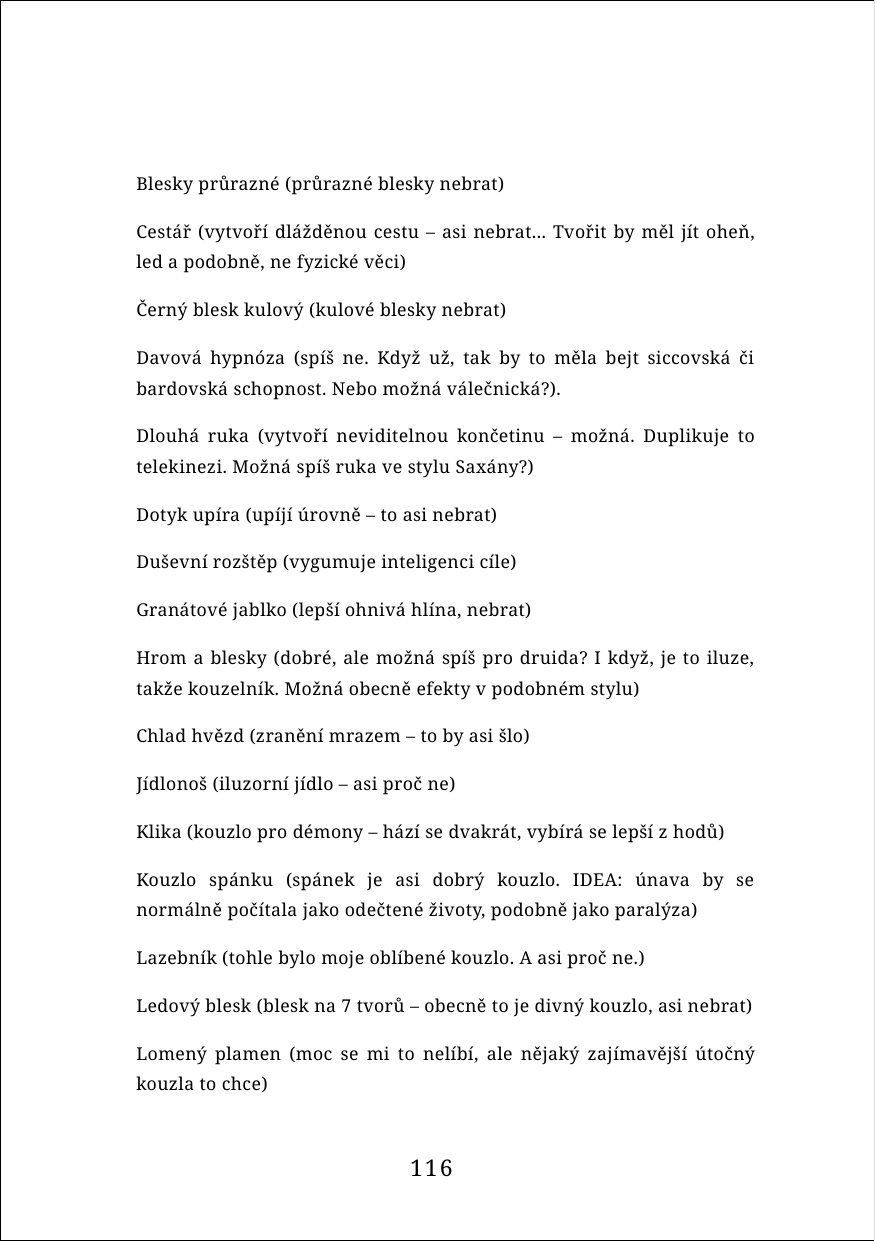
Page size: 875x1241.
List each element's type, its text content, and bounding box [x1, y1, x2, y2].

text Černý blesk kulový (kulové blesky nebrat) [136, 298, 756, 322]
text Chlad hvězd (zranění mrazem – to by asi šlo) [136, 724, 756, 748]
text Duševní rozštěp (vygumuje inteligenci cíle) [136, 550, 756, 574]
text Klika (kouzlo pro démony – hází se dvakrát, vybírá se lepší z hodů) [136, 820, 756, 844]
text Davová hypnóza (spíš ne. Když už, tak by to měla bejt siccovská či bardovská schopnost. Nebo možná válečnická?). [136, 346, 756, 400]
text Lazebník (tohle bylo moje oblíbené kouzlo. A asi proč ne.) [136, 946, 756, 970]
text Hrom a blesky (dobré, ale možná spíš pro druida? I když, je to iluze, takže kouzelník. Možná obecně efekty v podobném stylu) [136, 646, 756, 700]
text Cestář (vytvoří dlážděnou cestu – asi nebrat... Tvořit by měl jít oheň, led a podobně, ne fyzické věci) [136, 220, 756, 274]
text Ledový blesk (blesk na 7 tvorů – obecně to je divný kouzlo, asi nebrat) [136, 994, 756, 1018]
text Kouzlo spánku (spánek je asi dobrý kouzlo. IDEA: únava by se normálně počítala jako odečtené životy, podobně jako paralýza) [136, 868, 756, 922]
text Lomený plamen (moc se mi to nelíbí, ale nějaký zajímavější útočný kouzla to chce) [136, 1042, 756, 1096]
text Granátové jablko (lepší ohnivá hlína, nebrat) [136, 598, 756, 622]
text Dotyk upíra (upíjí úrovně – to asi nebrat) [136, 502, 756, 526]
text Blesky průrazné (průrazné blesky nebrat) [136, 172, 756, 196]
text Jídlonoš (iluzorní jídlo – asi proč ne) [136, 772, 756, 796]
text Dlouhá ruka (vytvoří neviditelnou končetinu – možná. Duplikuje to telekinezi. Možná spíš ruka ve stylu Saxány?) [136, 424, 756, 478]
